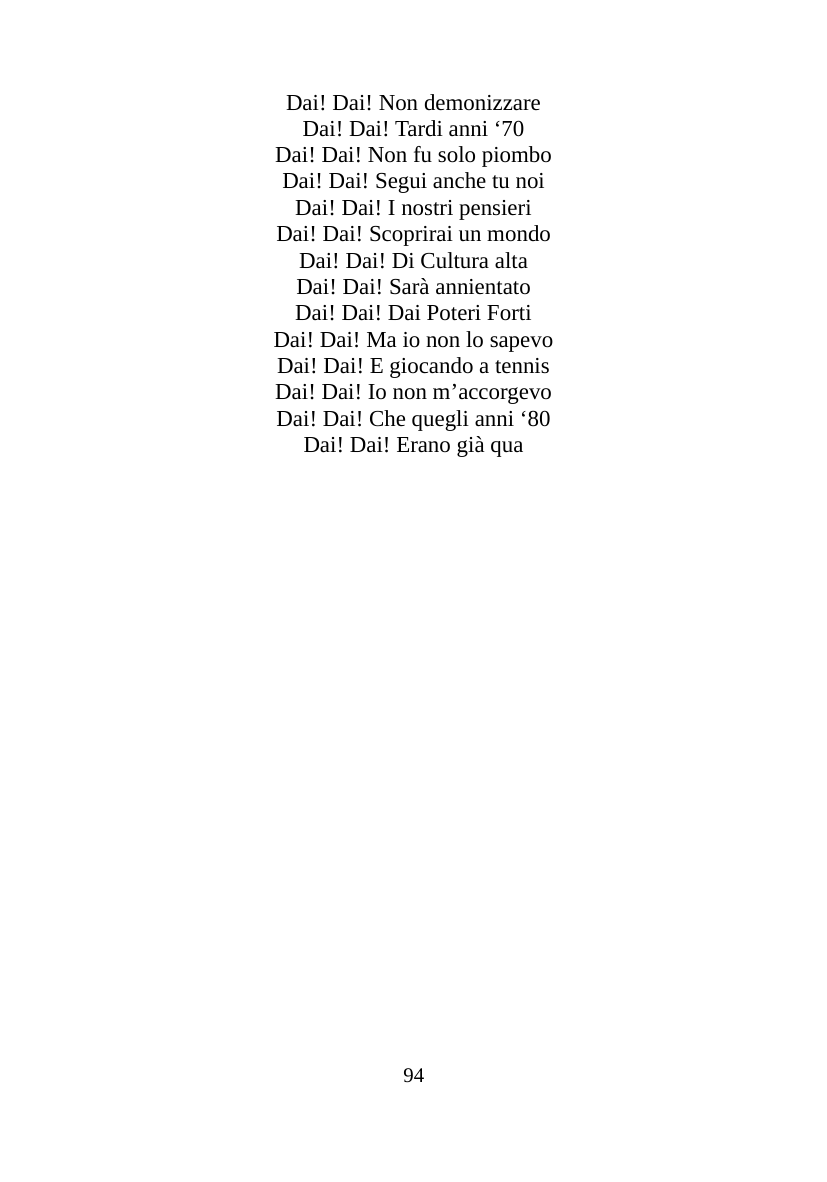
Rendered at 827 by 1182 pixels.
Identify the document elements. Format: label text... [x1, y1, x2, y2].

text Dai! Dai! Non fu solo piombo [88, 141, 738, 168]
text Dai! Dai! Che quegli anni ‘80 [88, 405, 738, 431]
text Dai! Dai! Sarà annientato [88, 273, 738, 299]
text Dai! Dai! Ma io non lo sapevo [88, 326, 738, 352]
text Dai! Dai! Segui anche tu noi [88, 168, 738, 194]
text Dai! Dai! Non demonizzare [88, 88, 738, 115]
text Dai! Dai! Io non m’accorgevo [88, 378, 738, 405]
text Dai! Dai! Erano già qua [88, 431, 738, 457]
text Dai! Dai! Di Cultura alta [88, 247, 738, 273]
text Dai! Dai! Tardi anni ‘70 [88, 115, 738, 141]
text Dai! Dai! Dai Poteri Forti [88, 299, 738, 326]
text Dai! Dai! Scoprirai un mondo [88, 220, 738, 247]
text Dai! Dai! I nostri pensieri [88, 194, 738, 220]
text Dai! Dai! E giocando a tennis [88, 352, 738, 378]
